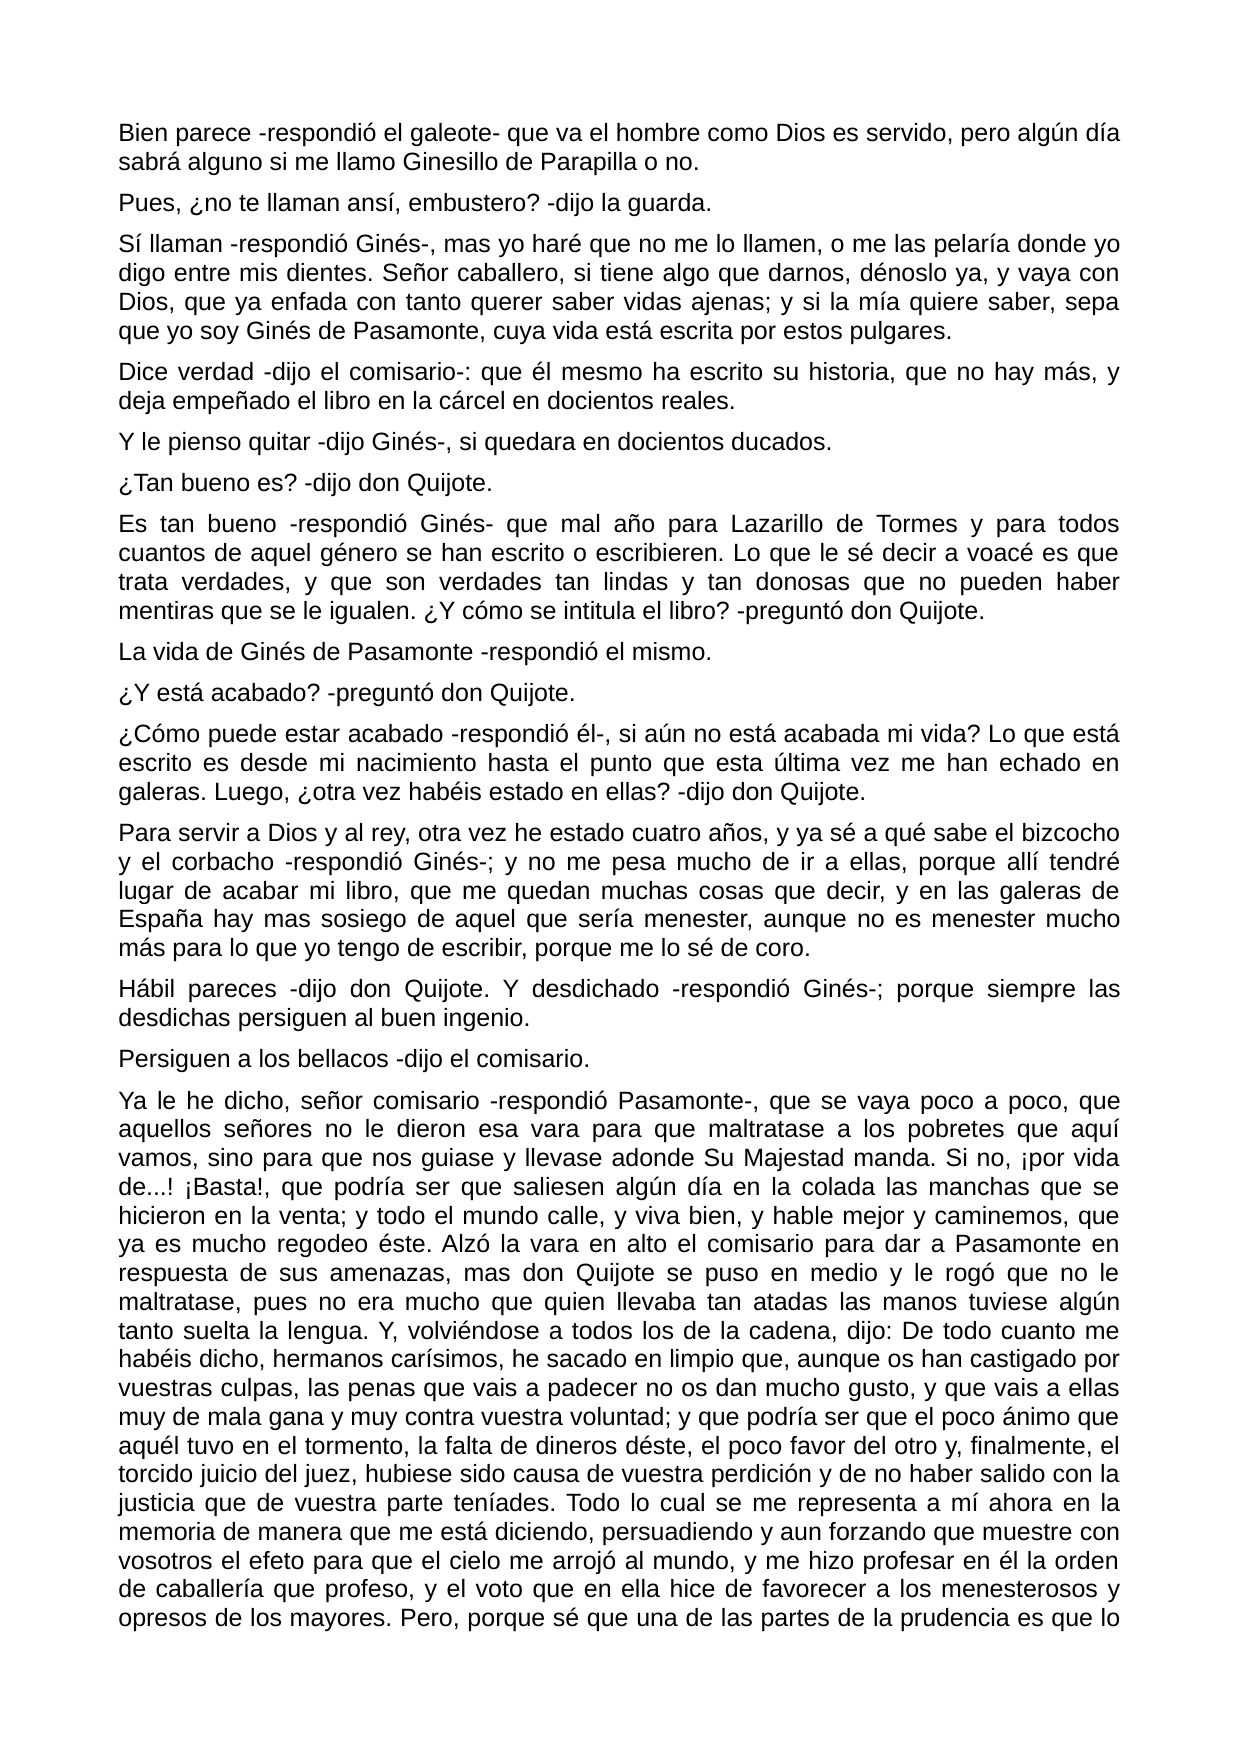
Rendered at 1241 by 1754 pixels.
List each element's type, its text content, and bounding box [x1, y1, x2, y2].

text Sí llaman -respondió Ginés-, mas yo haré que no me lo llamen, o me las pelaría donde yo digo entre mis dientes. Señor caballero, si tiene algo que darnos, dénoslo ya, y vaya con Dios, que ya enfada con tanto querer saber vidas ajenas; y si la mía quiere saber, sepa que yo soy Ginés de Pasamonte, cuya vida está escrita por estos pulgares. [118, 229, 1122, 344]
text Persiguen a los bellacos -dijo el comisario. [118, 1044, 1122, 1073]
text Para servir a Dios y al rey, otra vez he estado cuatro años, y ya sé a qué sabe el bizcocho y el corbacho -respondió Ginés-; y no me pesa mucho de ir a ellas, porque allí tendré lugar de acabar mi libro, que me quedan muchas cosas que decir, y en las galeras de España hay mas sosiego de aquel que sería menester, aunque no es menester mucho más para lo que yo tengo de escribir, porque me lo sé de coro. [118, 818, 1122, 962]
text La vida de Ginés de Pasamonte -respondió el mismo. [118, 637, 1122, 666]
text Dice verdad -dijo el comisario-: que él mesmo ha escrito su historia, que no hay más, y deja empeñado el libro en la cárcel en docientos reales. [118, 357, 1122, 414]
text Es tan bueno -respondió Ginés- que mal año para Lazarillo de Tormes y para todos cuantos de aquel género se han escrito o escribieren. Lo que le sé decir a voacé es que trata verdades, y que son verdades tan lindas y tan donosas que no pueden haber mentiras que se le igualen. ¿Y cómo se intitula el libro? -preguntó don Quijote. [118, 509, 1122, 624]
text Ya le he dicho, señor comisario -respondió Pasamonte-, que se vaya poco a poco, que aquellos señores no le dieron esa vara para que maltratase a los pobretes que aquí vamos, sino para que nos guiase y llevase adonde Su Majestad manda. Si no, ¡por vida de...! ¡Basta!, que podría ser que saliesen algún día en la colada las manchas que se hicieron en la venta; y todo el mundo calle, y viva bien, y hable mejor y caminemos, que ya es mucho regodeo éste. Alzó la vara en alto el comisario para dar a Pasamonte en respuesta de sus amenazas, mas don Quijote se puso en medio y le rogó que no le maltratase, pues no era mucho que quien llevaba tan atadas las manos tuviese algún tanto suelta la lengua. Y, volviéndose a todos los de la cadena, dijo: De todo cuanto me habéis dicho, hermanos carísimos, he sacado en limpio que, aunque os han castigado por vuestras culpas, las penas que vais a padecer no os dan mucho gusto, y que vais a ellas muy de mala gana y muy contra vuestra voluntad; y que podría ser que el poco ánimo que aquél tuvo en el tormento, la falta de dineros déste, el poco favor del otro y, finalmente, el torcido juicio del juez, hubiese sido causa de vuestra perdición y de no haber salido con la justicia que de vuestra parte teníades. Todo lo cual se me representa a mí ahora en la memoria de manera que me está diciendo, persuadiendo y aun forzando que muestre con vosotros el efeto para que el cielo me arrojó al mundo, y me hizo profesar en él la orden de caballería que profeso, y el voto que en ella hice de favorecer a los menesterosos y opresos de los mayores. Pero, porque sé que una de las partes de la prudencia es que lo [118, 1086, 1122, 1632]
text Bien parece -respondió el galeote- que va el hombre como Dios es servido, pero algún día sabrá alguno si me llamo Ginesillo de Parapilla o no. [118, 118, 1122, 176]
text Pues, ¿no te llaman ansí, embustero? -dijo la guarda. [118, 188, 1122, 217]
text ¿Y está acabado? -preguntó don Quijote. [118, 678, 1122, 707]
text Y le pienso quitar -dijo Ginés-, si quedara en docientos ducados. [118, 427, 1122, 456]
text ¿Tan bueno es? -dijo don Quijote. [118, 468, 1122, 497]
text ¿Cómo puede estar acabado -respondió él-, si aún no está acabada mi vida? Lo que está escrito es desde mi nacimiento hasta el punto que esta última vez me han echado en galeras. Luego, ¿otra vez habéis estado en ellas? -dijo don Quijote. [118, 719, 1122, 806]
text Hábil pareces -dijo don Quijote. Y desdichado -respondió Ginés-; porque siempre las desdichas persiguen al buen ingenio. [118, 974, 1122, 1032]
